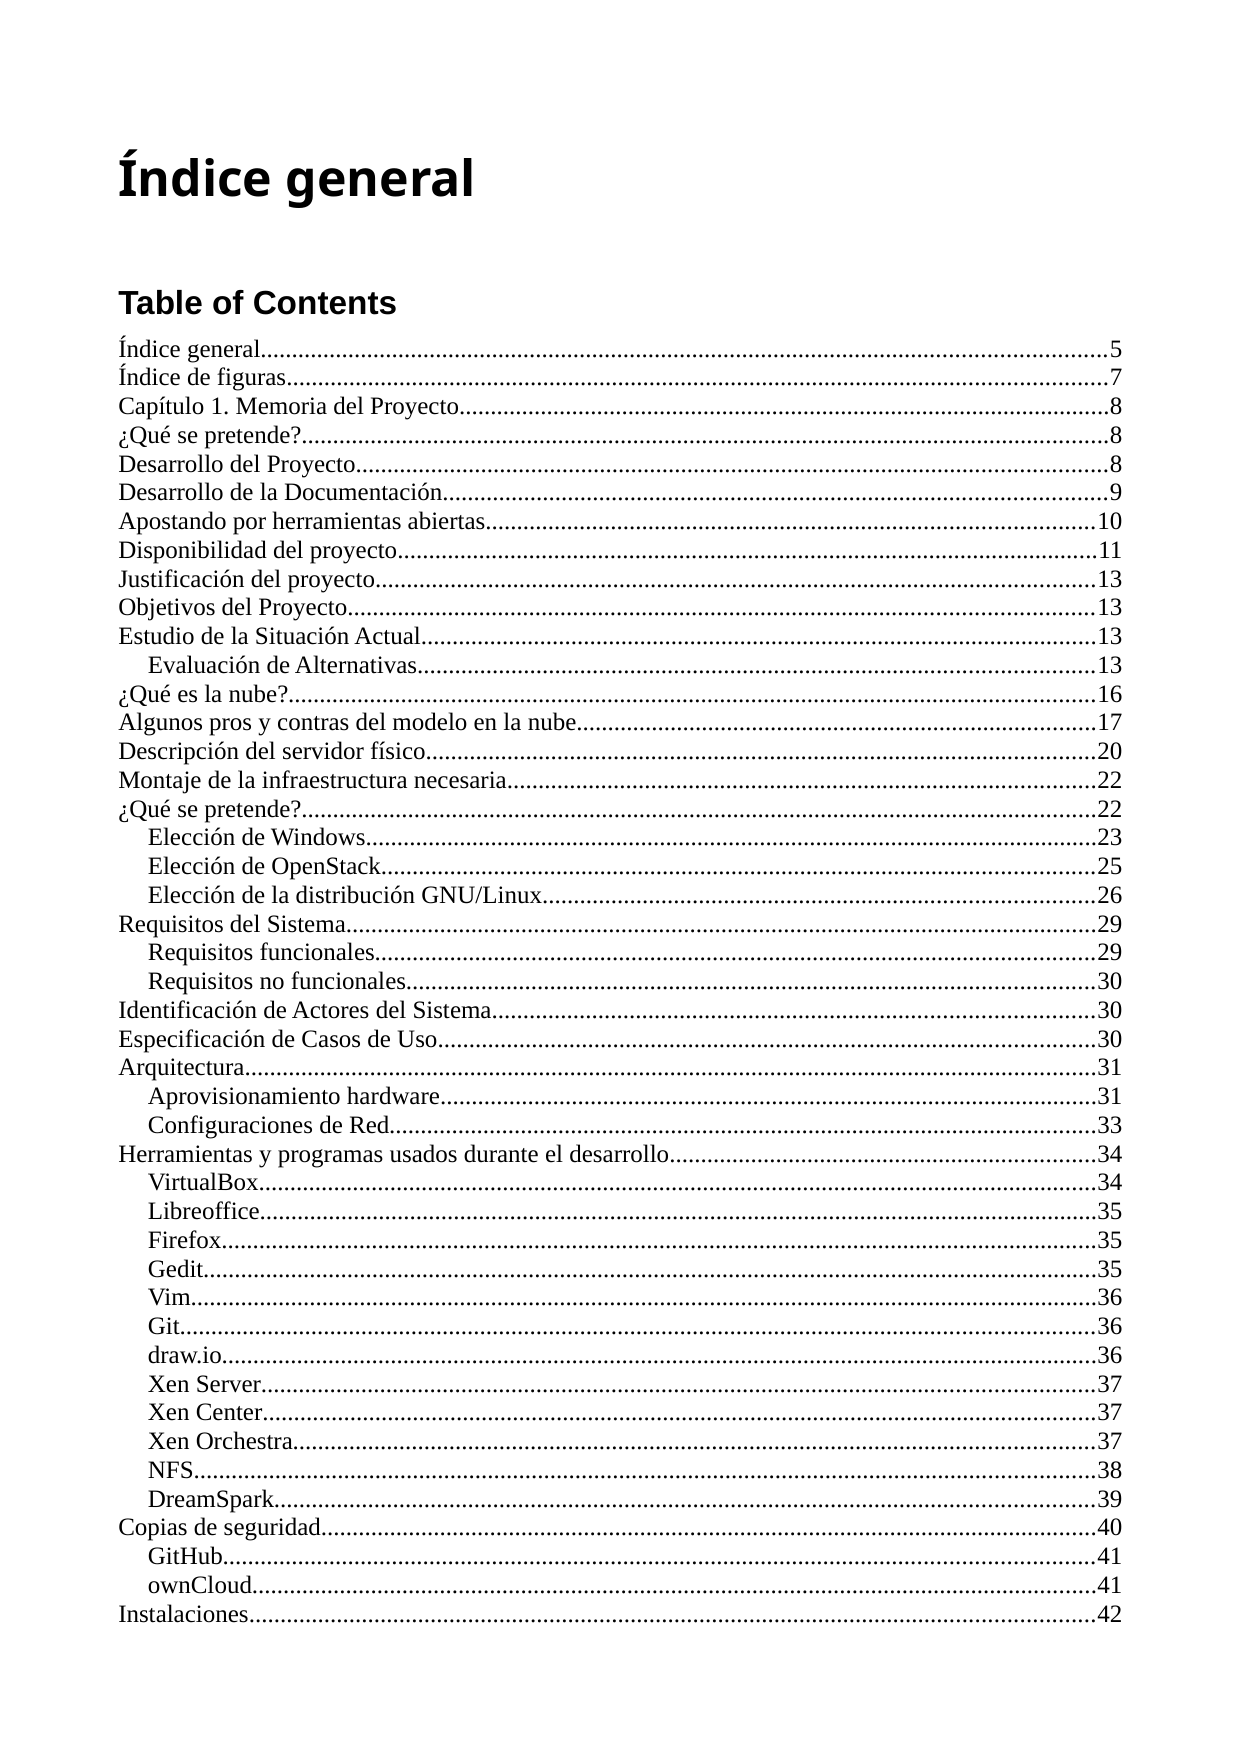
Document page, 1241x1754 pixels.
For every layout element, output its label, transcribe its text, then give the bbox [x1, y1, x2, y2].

text Xen Center 37 [148, 1397, 1122, 1426]
text Identificación de Actores del Sistema 30 [118, 995, 1122, 1024]
text Capítulo 1. Memoria del Proyecto 8 [118, 391, 1122, 420]
text Elección de OpenStack 25 [148, 851, 1122, 880]
text Herramientas y programas usados durante el desarrollo 34 [118, 1139, 1122, 1167]
text Xen Orchestra 37 [148, 1426, 1122, 1455]
text ¿Qué se pretende? 8 [118, 420, 1122, 449]
text Montaje de la infraestructura necesaria 22 [118, 765, 1122, 794]
text ¿Qué es la nube? 16 [118, 679, 1122, 707]
text Instalaciones 42 [118, 1599, 1122, 1627]
text Requisitos del Sistema 29 [118, 909, 1122, 937]
text Índice de figuras 7 [118, 362, 1122, 391]
text Requisitos funcionales 29 [148, 937, 1122, 966]
text Descripción del servidor físico 20 [118, 736, 1122, 765]
text draw.io 36 [148, 1340, 1122, 1369]
text DreamSpark 39 [148, 1484, 1122, 1512]
text VirtualBox 34 [148, 1167, 1122, 1196]
text Elección de la distribución GNU/Linux 26 [148, 880, 1122, 909]
text Vim 36 [148, 1282, 1122, 1311]
text Algunos pros y contras del modelo en la nube 17 [118, 707, 1122, 736]
text Especificación de Casos de Uso 30 [118, 1024, 1122, 1052]
text Configuraciones de Red 33 [148, 1110, 1122, 1139]
text Firefox 35 [148, 1225, 1122, 1254]
text Estudio de la Situación Actual 13 [118, 621, 1122, 650]
text Desarrollo del Proyecto 8 [118, 449, 1122, 477]
text Copias de seguridad 40 [118, 1512, 1122, 1541]
text Arquitectura 31 [118, 1052, 1122, 1081]
title Índice general [118, 143, 1122, 211]
text Evaluación de Alternativas 13 [148, 650, 1122, 679]
text GitHub 41 [148, 1541, 1122, 1570]
text Disponibilidad del proyecto 11 [118, 535, 1122, 564]
text Xen Server 37 [148, 1369, 1122, 1397]
text Apostando por herramientas abiertas 10 [118, 506, 1122, 535]
text NFS 38 [148, 1455, 1122, 1484]
text Requisitos no funcionales 30 [148, 966, 1122, 995]
text Desarrollo de la Documentación 9 [118, 477, 1122, 506]
text ¿Qué se pretende? 22 [118, 794, 1122, 822]
text ownCloud 41 [148, 1570, 1122, 1599]
text Elección de Windows 23 [148, 822, 1122, 851]
text Justificación del proyecto 13 [118, 564, 1122, 592]
text Índice general 5 [118, 334, 1122, 362]
text Gedit 35 [148, 1254, 1122, 1282]
text Libreoffice 35 [148, 1196, 1122, 1225]
text Git 36 [148, 1311, 1122, 1340]
text Aprovisionamiento hardware 31 [148, 1081, 1122, 1110]
subtitle Table of Contents [118, 283, 1122, 321]
text Objetivos del Proyecto 13 [118, 592, 1122, 621]
